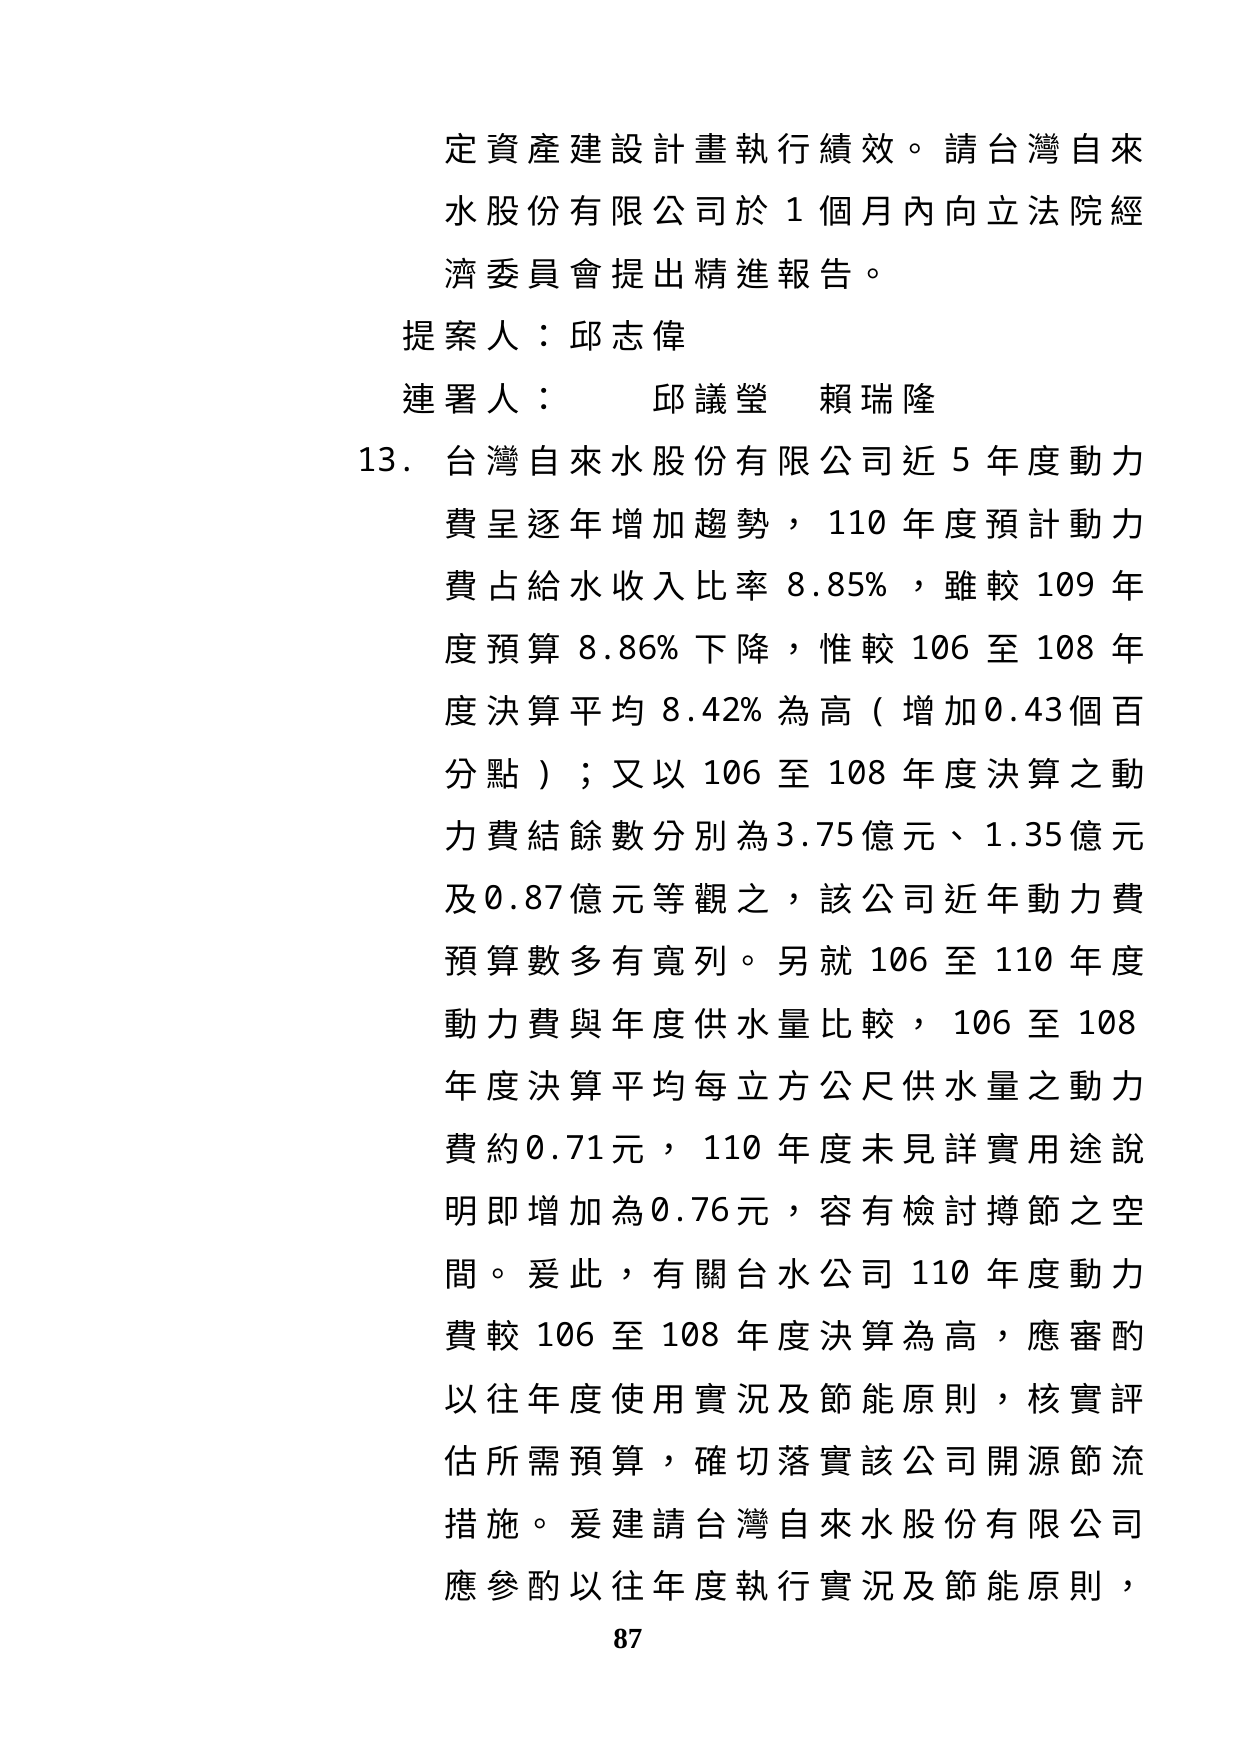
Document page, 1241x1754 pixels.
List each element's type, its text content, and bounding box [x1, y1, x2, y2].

list 台灣自來水股份有限公司近5年度動力費呈逐年增加趨勢，110年度預計動力費占給水收入比率8.85%，雖較109年度預算8.86%下降，惟較106至108年度決算平均8.42%為高(增加0.43個百分點)；又以106至108年度決算之動力費結餘數分別為3.75億元、1.35億元及0.87億元等觀之，該公司近年動力費預算數多有寬列。另就106至110年度動力費與年度供水量比較，106至108年度決算平均每立方公尺供水量之動力費約0.71元，110年度未見詳實用途說明即增加為0.76元，容有檢討撙節之空間。爰此，有關台水公司110年度動力費較106至108年度決算為高，應審酌以往年度使用實況及節能原則，核實評估所需預算，確切落實該公司開源節流措施。爰建請台灣自來水股份有限公司應參酌以往年度執行實況及節能原則， [328, 417, 1148, 1605]
text 提案人：邱志偉 [384, 292, 1044, 355]
text 連署人： 邱議瑩 賴瑞隆 [384, 355, 1044, 417]
list 定資產建設計畫執行績效。請台灣自來水股份有限公司於1個月內向立法院經濟委員會提出精進報告。 [328, 105, 1148, 292]
